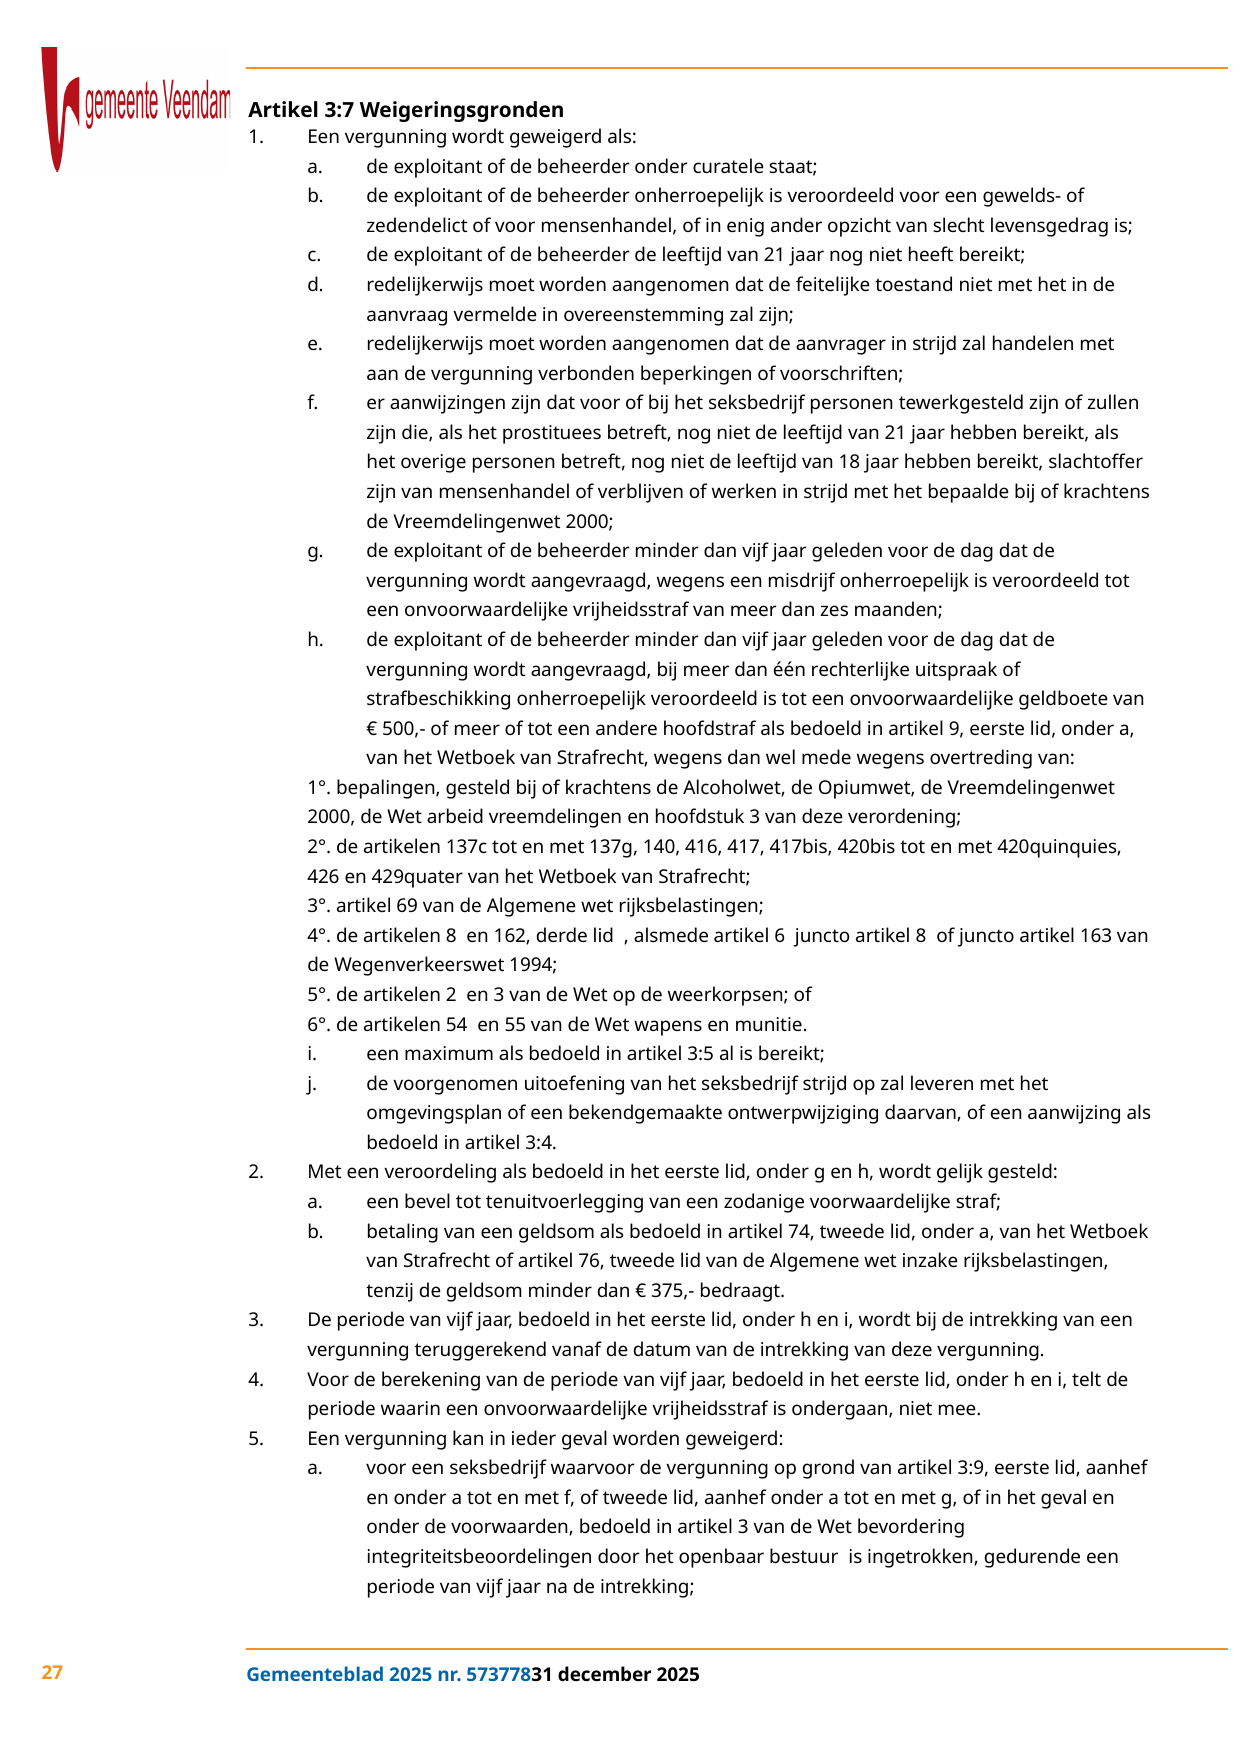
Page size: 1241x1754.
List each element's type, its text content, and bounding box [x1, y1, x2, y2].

list 1°. bepalingen, gesteld bij of krachtens de Alcoholwet, de Opiumwet, de Vreemdelingenwet 2000, de Wet arbeid vreemdelingen en hoofdstuk 3 van deze verordening; [248, 774, 1152, 829]
list 5°. de artikelen 2 en 3 van de Wet op de weerkorpsen; of [248, 981, 1152, 1007]
list De periode van vijf jaar, bedoeld in het eerste lid, onder h en i, wordt bij de intrekking van een vergunning teruggerekend vanaf de datum van de intrekking van deze vergunning. [248, 1307, 1152, 1362]
list de voorgenomen uitoefening van het seksbedrijf strijd op zal leveren met het omgevingsplan of een bekendgemaakte ontwerpwijziging daarvan, of een aanwijzing als bedoeld in artikel 3:4. [307, 1070, 1152, 1155]
picture [41, 47, 231, 172]
list Een vergunning wordt geweigerd als: [248, 123, 1152, 149]
list 4°. de artikelen 8 en 162, derde lid , alsmede artikel 6 juncto artikel 8 of juncto artikel 163 van de Wegenverkeerswet 1994; [248, 922, 1152, 977]
list Een vergunning kan in ieder geval worden geweigerd: [248, 1425, 1152, 1451]
list de exploitant of de beheerder minder dan vijf jaar geleden voor de dag dat de vergunning wordt aangevraagd, wegens een misdrijf onherroepelijk is veroordeeld tot een onvoorwaardelijke vrijheidsstraf van meer dan zes maanden; [307, 537, 1152, 622]
list redelijkerwijs moet worden aangenomen dat de feitelijke toestand niet met het in de aanvraag vermelde in overeenstemming zal zijn; [307, 271, 1152, 326]
list de exploitant of de beheerder onder curatele staat; [307, 153, 1152, 178]
list er aanwijzingen zijn dat voor of bij het seksbedrijf personen tewerkgesteld zijn of zullen zijn die, als het prostituees betreft, nog niet de leeftijd van 21 jaar hebben bereikt, als het overige personen betreft, nog niet de leeftijd van 18 jaar hebben bereikt, slachtoffer zijn van mensenhandel of verblijven of werken in strijd met het bepaalde bij of krachtens de Vreemdelingenwet 2000; [307, 389, 1152, 533]
list een maximum als bedoeld in artikel 3:5 al is bereikt; [307, 1040, 1152, 1066]
list de exploitant of de beheerder minder dan vijf jaar geleden voor de dag dat de vergunning wordt aangevraagd, bij meer dan één rechterlijke uitspraak of strafbeschikking onherroepelijk veroordeeld is tot een onvoorwaardelijke geldboete van € 500,- of meer of tot een andere hoofdstraf als bedoeld in artikel 9, eerste lid, onder a, van het Wetboek van Strafrecht, wegens dan wel mede wegens overtreding van: [307, 626, 1152, 770]
list 3°. artikel 69 van de Algemene wet rijksbelastingen; [248, 892, 1152, 918]
list 2°. de artikelen 137c tot en met 137g, 140, 416, 417, 417bis, 420bis tot en met 420quinquies, 426 en 429quater van het Wetboek van Strafrecht; [248, 833, 1152, 888]
text Artikel 3:7 Weigeringsgronden [248, 95, 1152, 123]
list betaling van een geldsom als bedoeld in artikel 74, tweede lid, onder a, van het Wetboek van Strafrecht of artikel 76, tweede lid van de Algemene wet inzake rijksbelastingen, tenzij de geldsom minder dan € 375,- bedraagt. [307, 1218, 1152, 1303]
list de exploitant of de beheerder onherroepelijk is veroordeeld voor een gewelds- of zedendelict of voor mensenhandel, of in enig ander opzicht van slecht levensgedrag is; [307, 182, 1152, 238]
list 6°. de artikelen 54 en 55 van de Wet wapens en munitie. [248, 1011, 1152, 1036]
list Voor de berekening van de periode van vijf jaar, bedoeld in het eerste lid, onder h en i, telt de periode waarin een onvoorwaardelijke vrijheidsstraf is ondergaan, niet mee. [248, 1366, 1152, 1421]
list Met een veroordeling als bedoeld in het eerste lid, onder g en h, wordt gelijk gesteld: [248, 1159, 1152, 1184]
list de exploitant of de beheerder de leeftijd van 21 jaar nog niet heeft bereikt; [307, 242, 1152, 267]
list een bevel tot tenuitvoerlegging van een zodanige voorwaardelijke straf; [307, 1188, 1152, 1214]
list redelijkerwijs moet worden aangenomen dat de aanvrager in strijd zal handelen met aan de vergunning verbonden beperkingen of voorschriften; [307, 330, 1152, 386]
list voor een seksbedrijf waarvoor de vergunning op grond van artikel 3:9, eerste lid, aanhef en onder a tot en met f, of tweede lid, aanhef onder a tot en met g, of in het geval en onder de voorwaarden, bedoeld in artikel 3 van de Wet bevordering integriteitsbeoordelingen door het openbaar bestuur is ingetrokken, gedurende een periode van vijf jaar na de intrekking; [307, 1454, 1152, 1598]
